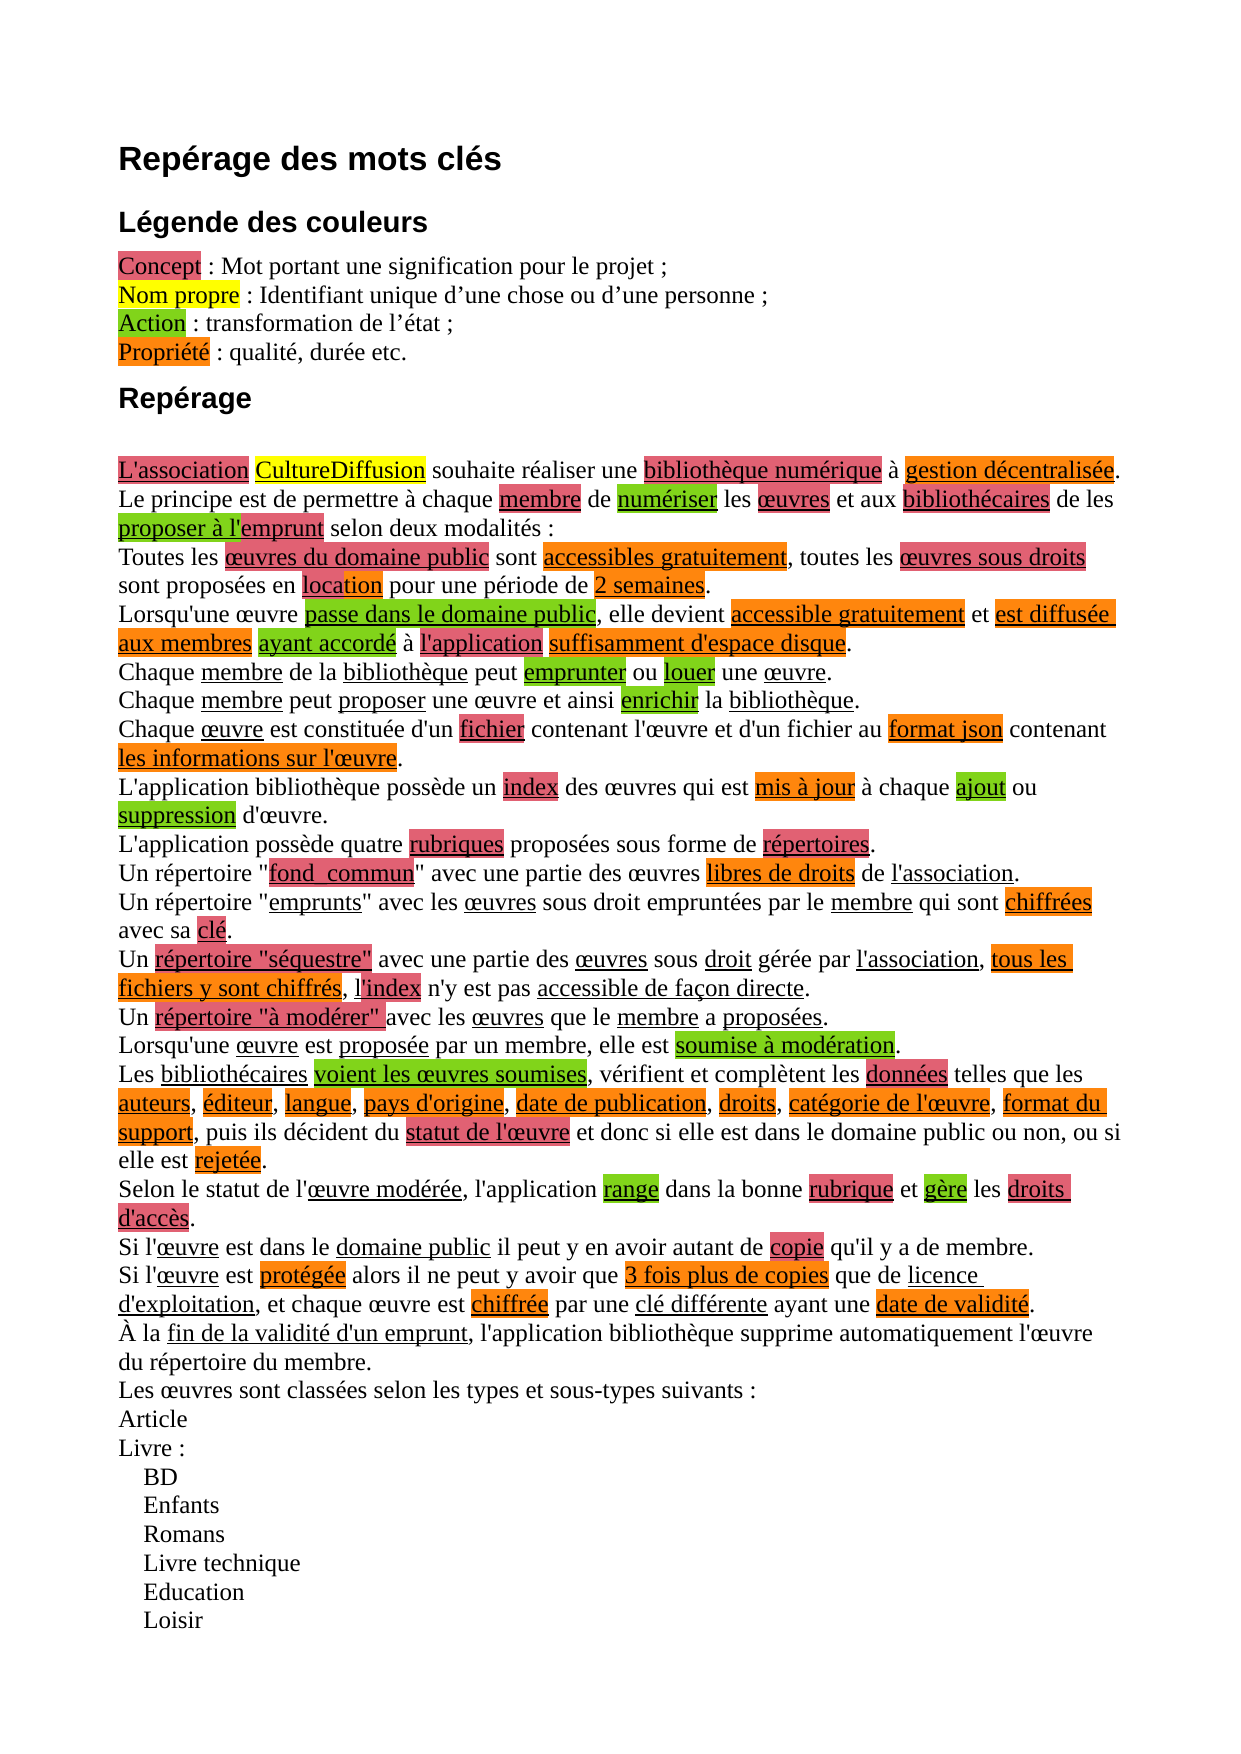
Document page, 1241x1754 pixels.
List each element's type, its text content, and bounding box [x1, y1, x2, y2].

text Un répertoire "fond_commun" avec une partie des œuvres libres de droits de l'association. [118, 858, 1122, 887]
text Nom propre : Identifiant unique d’une chose ou d’une personne ; [118, 280, 1122, 308]
text Article [118, 1404, 1122, 1433]
text Chaque membre de la bibliothèque peut emprunter ou louer une œuvre. [118, 657, 1122, 686]
text Les œuvres sont classées selon les types et sous-types suivants : [118, 1376, 1122, 1404]
text Un répertoire "emprunts" avec les œuvres sous droit empruntées par le membre qui sont chiffrées avec sa clé. [118, 887, 1122, 944]
text Chaque œuvre est constituée d'un fichier contenant l'œuvre et d'un fichier au format json contenant les informations sur l'œuvre. [118, 714, 1122, 772]
text Selon le statut de l'œuvre modérée, l'application range dans la bonne rubrique et gère les droits d'accès. [118, 1174, 1122, 1232]
text Action : transformation de l’état ; [118, 308, 1122, 337]
text L'association CultureDiffusion souhaite réaliser une bibliothèque numérique à gestion décentralisée. [118, 456, 1122, 484]
text Education [118, 1577, 1122, 1606]
text Loisir [118, 1606, 1122, 1634]
text Romans [118, 1519, 1122, 1548]
text Toutes les œuvres du domaine public sont accessibles gratuitement, toutes les œuvres sous droits sont proposées en location pour une période de 2 semaines. [118, 542, 1122, 599]
text BD [118, 1462, 1122, 1491]
text Un répertoire "séquestre" avec une partie des œuvres sous droit gérée par l'association, tous les fichiers y sont chiffrés, l'index n'y est pas accessible de façon directe. [118, 944, 1122, 1002]
text Concept : Mot portant une signification pour le projet ; [118, 251, 1122, 280]
text Un répertoire "à modérer" avec les œuvres que le membre a proposées. [118, 1002, 1122, 1031]
text Livre technique [118, 1548, 1122, 1577]
text L'application bibliothèque possède un index des œuvres qui est mis à jour à chaque ajout ou suppression d'œuvre. [118, 772, 1122, 829]
text Le principe est de permettre à chaque membre de numériser les œuvres et aux bibliothécaires de les proposer à l'emprunt selon deux modalités : [118, 484, 1122, 542]
text L'application possède quatre rubriques proposées sous forme de répertoires. [118, 829, 1122, 858]
subtitle Repérage des mots clés [118, 139, 1122, 178]
text Lorsqu'une œuvre est proposée par un membre, elle est soumise à modération. [118, 1031, 1122, 1059]
text Si l'œuvre est protégée alors il ne peut y avoir que 3 fois plus de copies que de licence d'exploitation, et chaque œuvre est chiffrée par une clé différente ayant une date de validité. [118, 1261, 1122, 1318]
text Les bibliothécaires voient les œuvres soumises, vérifient et complètent les données telles que les auteurs, éditeur, langue, pays d'origine, date de publication, droits, catégorie de l'œuvre, format du support, puis ils décident du statut de l'œuvre et donc si elle est dans le domaine public ou non, ou si elle est rejetée. [118, 1059, 1122, 1174]
text Enfants [118, 1491, 1122, 1519]
text Chaque membre peut proposer une œuvre et ainsi enrichir la bibliothèque. [118, 686, 1122, 714]
subtitle Légende des couleurs [118, 205, 1122, 238]
text À la fin de la validité d'un emprunt, l'application bibliothèque supprime automatiquement l'œuvre du répertoire du membre. [118, 1318, 1122, 1376]
text Propriété : qualité, durée etc. [118, 337, 1122, 366]
subtitle Repérage [118, 381, 1122, 414]
text Si l'œuvre est dans le domaine public il peut y en avoir autant de copie qu'il y a de membre. [118, 1232, 1122, 1261]
text Lorsqu'une œuvre passe dans le domaine public, elle devient accessible gratuitement et est diffusée aux membres ayant accordé à l'application suffisamment d'espace disque. [118, 599, 1122, 657]
text Livre : [118, 1433, 1122, 1462]
